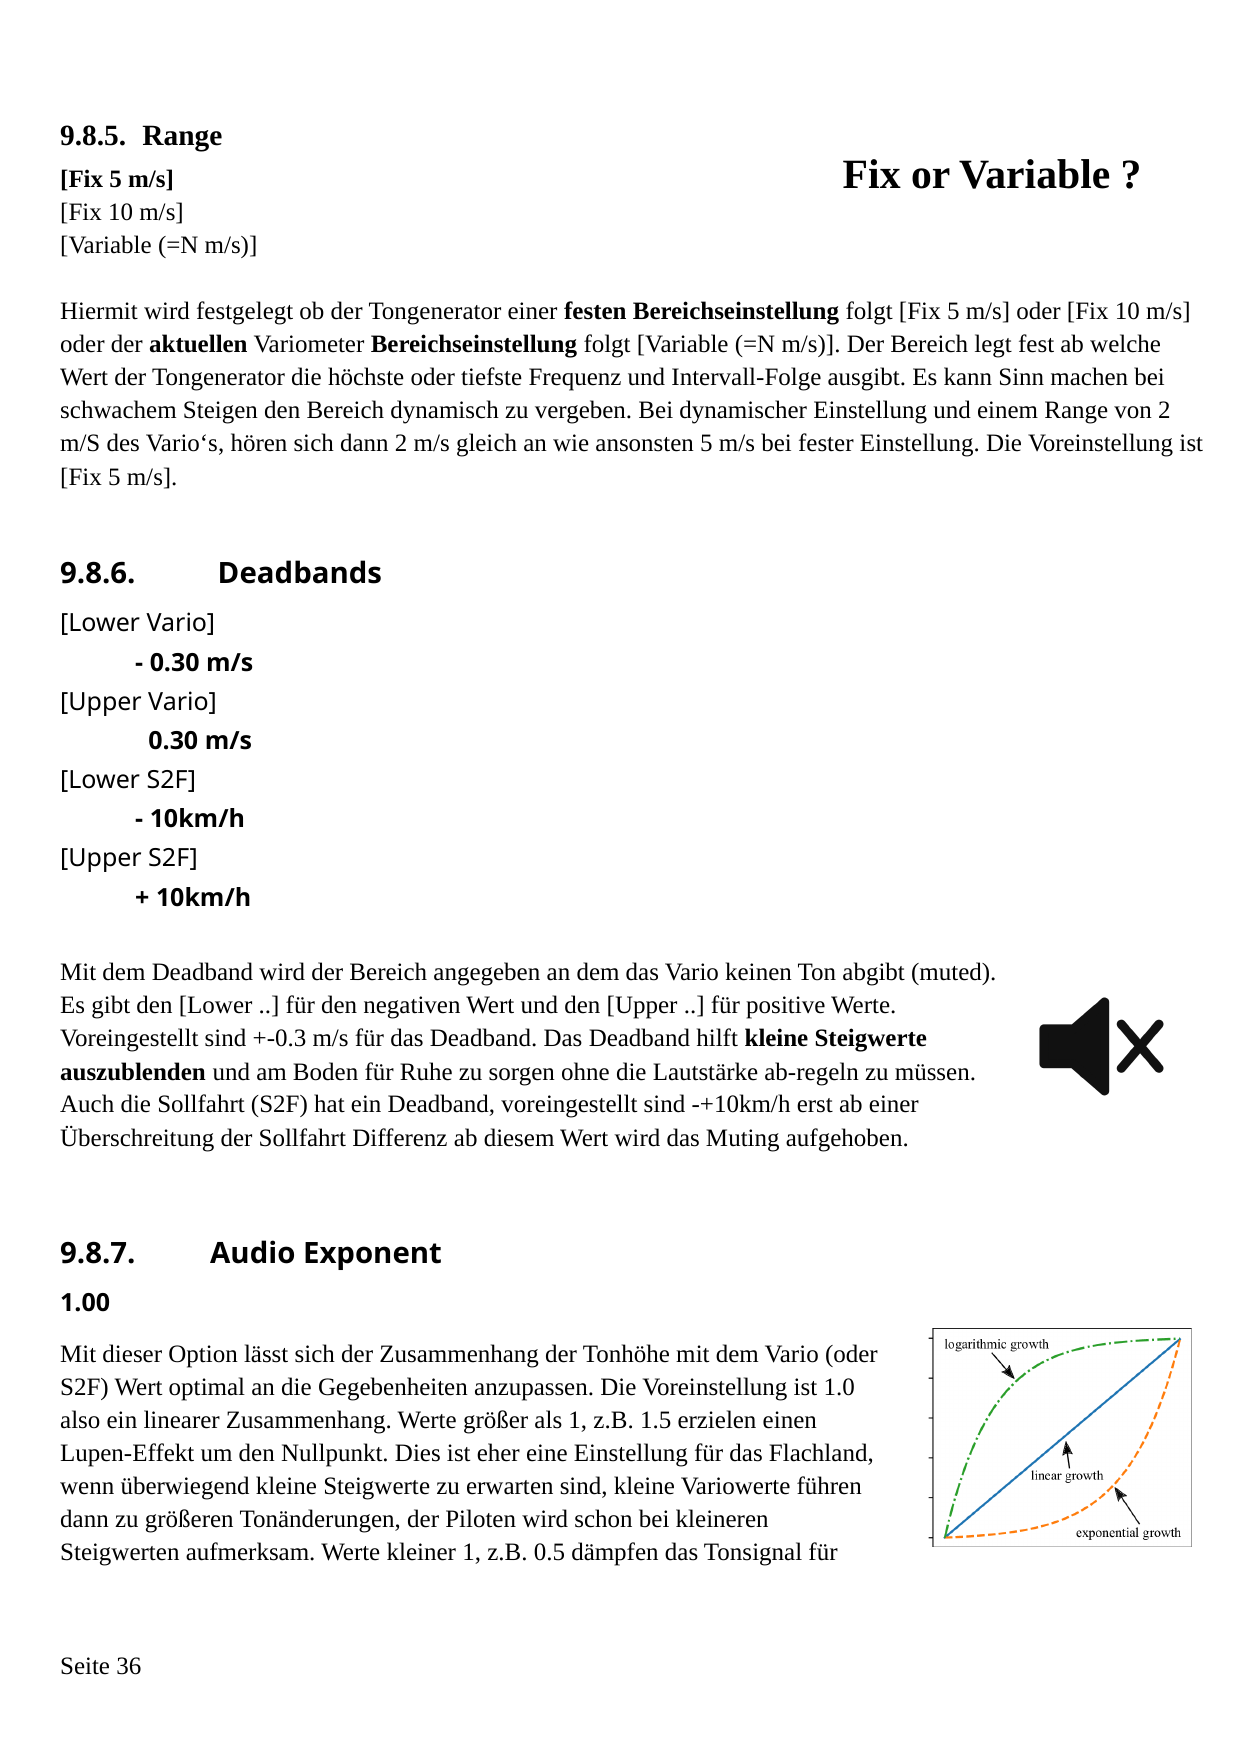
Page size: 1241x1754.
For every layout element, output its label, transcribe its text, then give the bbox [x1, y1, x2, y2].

text 1.00 [60, 1285, 1207, 1319]
text + 10km/h [60, 879, 1207, 913]
text - 10km/h [60, 801, 1207, 835]
text [Variable (=N m/s)] [60, 230, 1207, 259]
text - 0.30 m/s [60, 644, 1207, 678]
text [Fix 10 m/s] [60, 197, 1207, 226]
text [Upper S2F] [60, 840, 1207, 874]
text [Lower Vario] [60, 605, 1207, 639]
text [Fix 5 m/s] [60, 164, 1207, 193]
text Hiermit wird festgelegt ob der Tongenerator einer festen Bereichseinstellung folgt [Fix 5 m/s] oder [Fix 10 m/s] oder der aktuellen Variometer Bereichseinstellung folgt [Variable (=N m/s)]. Der Bereich legt fest ab welche Wert der Tongenerator die höchste oder tiefste Frequenz und Intervall-Folge ausgibt. Es kann Sinn machen bei schwachem Steigen den Bereich dynamisch zu vergeben. Bei dynamischer Einstellung und einem Range von 2 m/S des Vario‘s, hören sich dann 2 m/s gleich an wie ansonsten 5 m/s bei fester Einstellung. Die Voreinstellung ist [Fix 5 m/s]. [60, 296, 1207, 490]
text Mit dem Deadband wird der Bereich angegeben an dem das Vario keinen Ton abgibt (muted). Es gibt den [Lower ..] für den negativen Wert und den [Upper ..] für positive Werte. Voreingestellt sind +-0.3 m/s für das Deadband. Das Deadband hilft kleine Steigwerte auszublenden und am Boden für Ruhe zu sorgen ohne die Lautstärke ab-regeln zu müssen. Auch die Sollfahrt (S2F) hat ein Deadband, voreingestellt sind -+10km/h erst ab einer Überschreitung der Sollfahrt Differenz ab diesem Wert wird das Muting aufgehoben. [60, 957, 1207, 1151]
subtitle Range [60, 118, 1207, 152]
picture [928, 1328, 1192, 1547]
text [Upper Vario] [60, 683, 1207, 717]
picture [1033, 977, 1169, 1113]
subtitle Deadbands [60, 552, 1207, 592]
text [Lower S2F] [60, 762, 1207, 796]
subtitle Audio Exponent [60, 1232, 1207, 1272]
text Mit dieser Option lässt sich der Zusammenhang der Tonhöhe mit dem Vario (oder S2F) Wert optimal an die Gegebenheiten anzupassen. Die Voreinstellung ist 1.0 also ein linearer Zusammenhang. Werte größer als 1, z.B. 1.5 erzielen einen Lupen-Effekt um den Nullpunkt. Dies ist eher eine Einstellung für das Flachland, wenn überwiegend kleine Steigwerte zu erwarten sind, kleine Variowerte führen dann zu größeren Tonänderungen, der Piloten wird schon bei kleineren Steigwerten aufmerksam. Werte kleiner 1, z.B. 0.5 dämpfen das Tonsignal für [60, 1339, 1207, 1566]
text 0.30 m/s [60, 722, 1207, 757]
